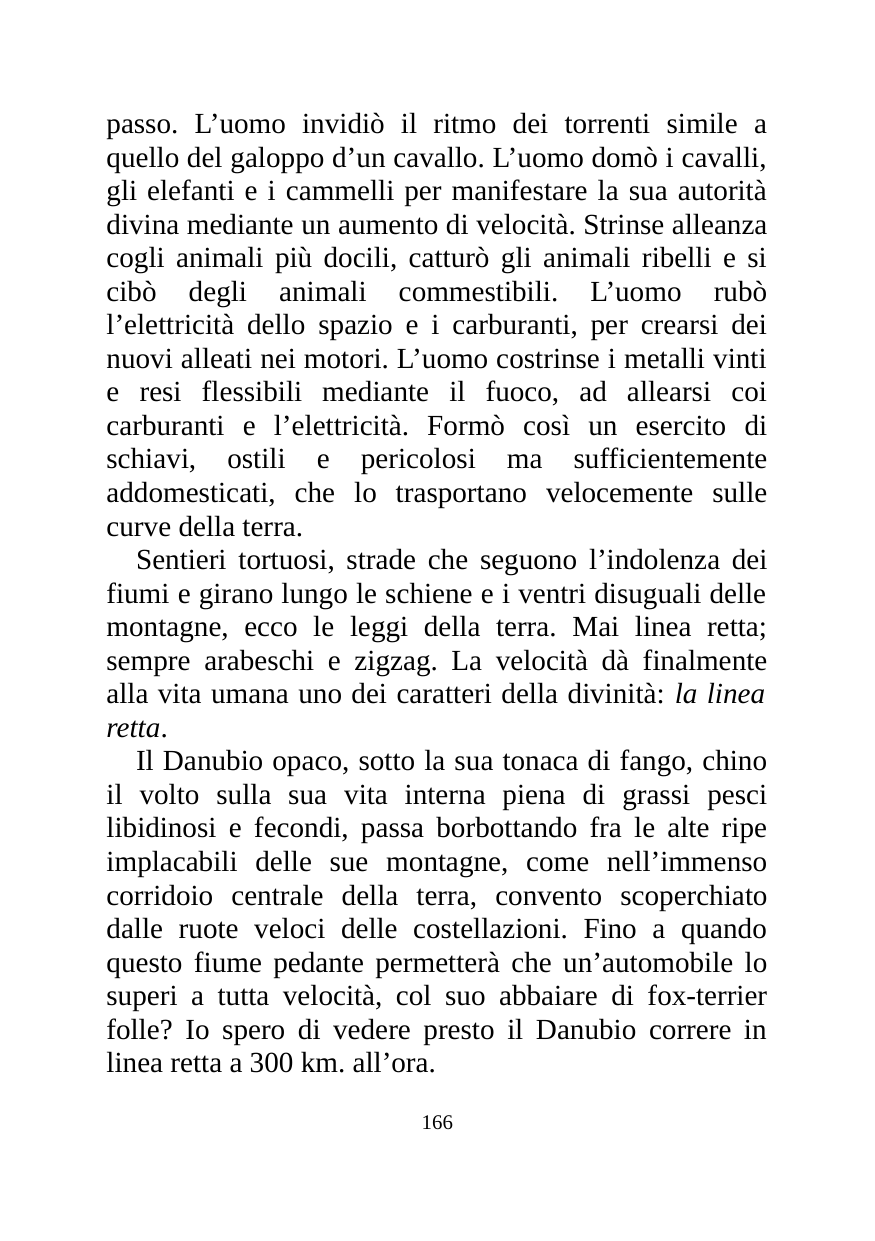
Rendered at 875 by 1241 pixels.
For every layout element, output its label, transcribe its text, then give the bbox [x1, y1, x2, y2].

text Il Danubio opaco, sotto la sua tonaca di fango, chino il volto sulla sua vita interna piena di grassi pesci libidinosi e fecondi, passa borbottando fra le alte ripe implacabili delle sue montagne, come nell’immenso corridoio centrale della terra, convento scoperchiato dalle ruote veloci delle costellazioni. Fino a quando questo fiume pedante permetterà che un’automobile lo superi a tutta velocità, col suo abbaiare di fox-terrier folle? Io spero di vedere presto il Danubio correre in linea retta a 300 km. all’ora. [106, 743, 768, 1079]
text passo. L’uomo invidiò il ritmo dei torrenti simile a quello del galoppo d’un cavallo. L’uomo domò i cavalli, gli elefanti e i cammelli per manifestare la sua autorità divina mediante un aumento di velocità. Strinse alleanza cogli animali più docili, catturò gli animali ribelli e si cibò degli animali commestibili. L’uomo rubò l’elettricità dello spazio e i carburanti, per crearsi dei nuovi alleati nei motori. L’uomo costrinse i metalli vinti e resi flessibili mediante il fuoco, ad allearsi coi carburanti e l’elettricità. Formò così un esercito di schiavi, ostili e pericolosi ma sufficientemente addomesticati, che lo trasportano velocemente sulle curve della terra. [106, 106, 768, 542]
text Sentieri tortuosi, strade che seguono l’indolenza dei fiumi e girano lungo le schiene e i ventri disuguali delle montagne, ecco le leggi della terra. Mai linea retta; sempre arabeschi e zigzag. La velocità dà finalmente alla vita umana uno dei caratteri della divinità: la linea retta. [106, 542, 768, 743]
